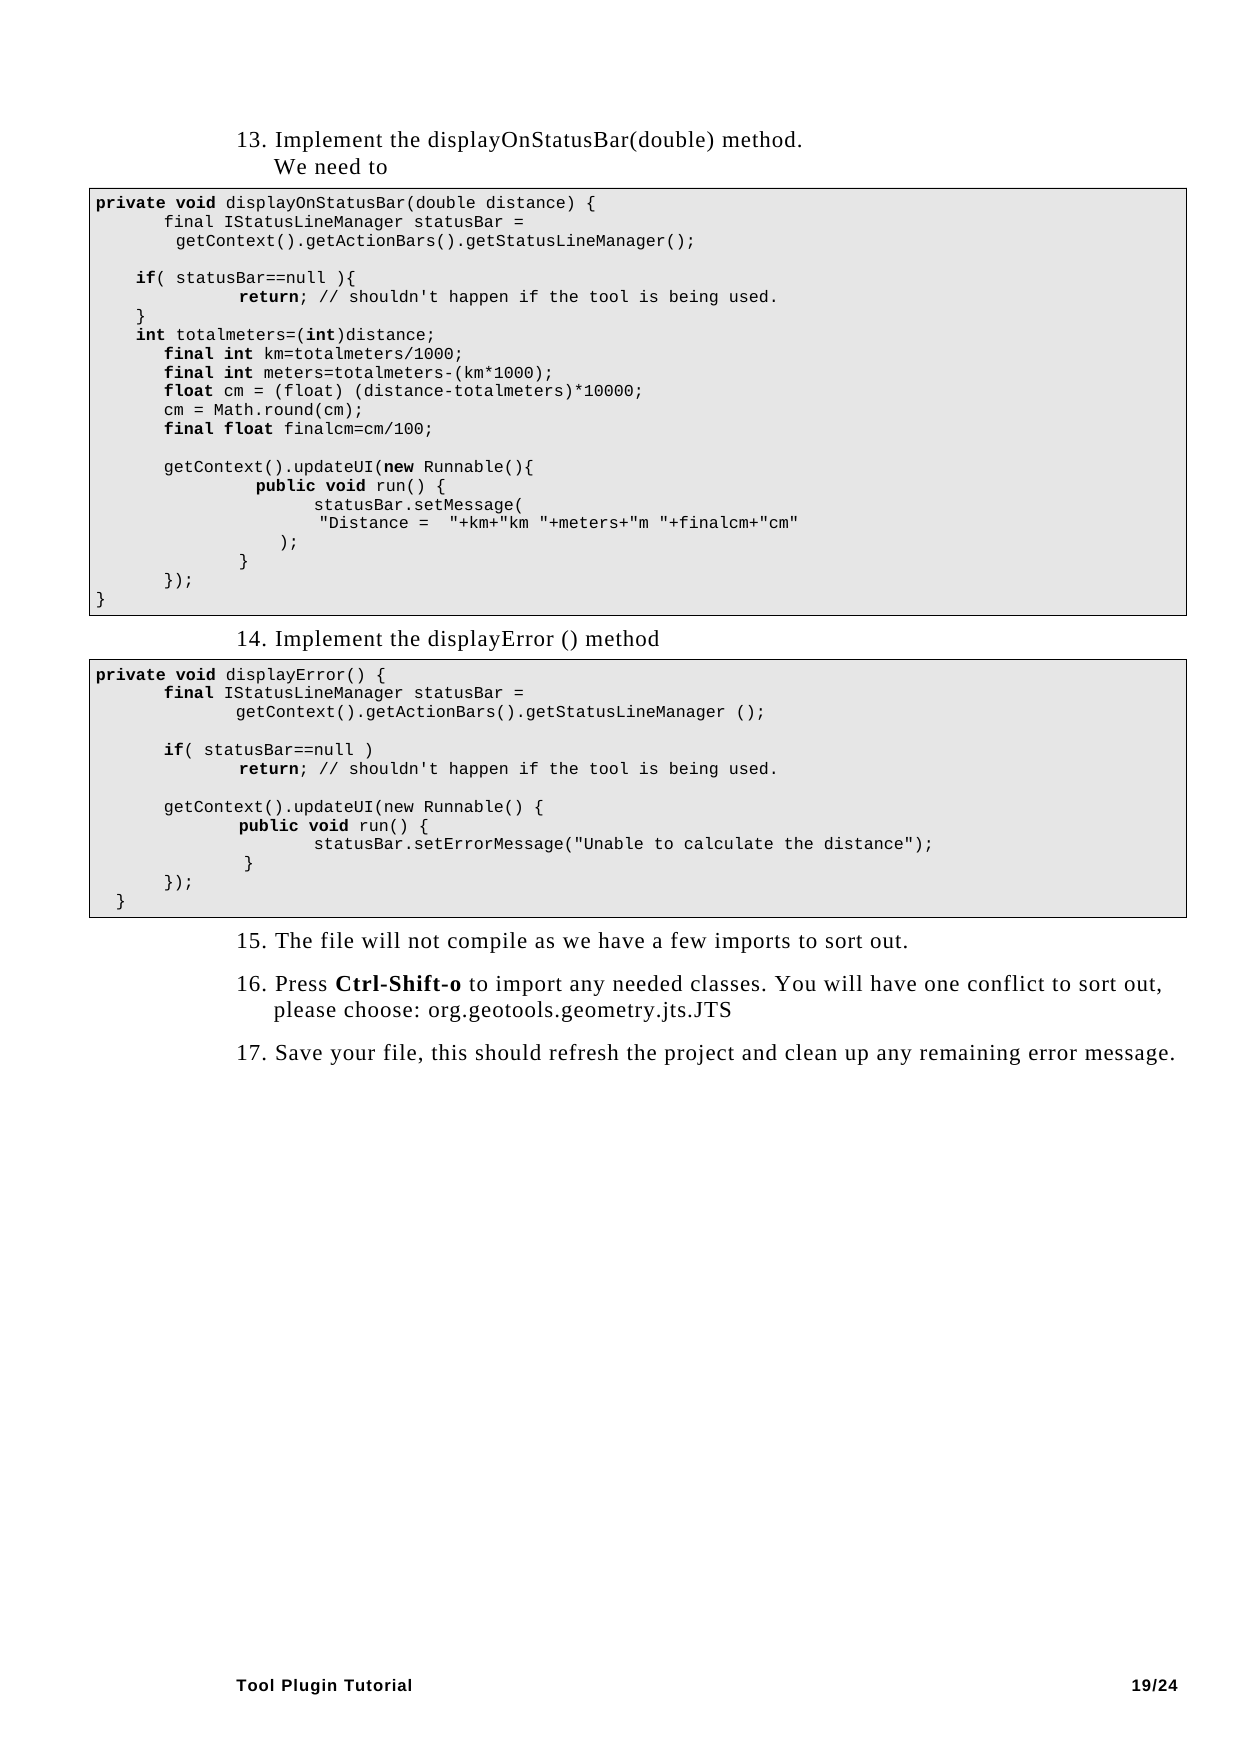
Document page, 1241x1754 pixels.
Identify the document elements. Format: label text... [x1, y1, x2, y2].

text float cm = (float) (distance-totalmeters)*10000; [90, 376, 1186, 395]
text "Distance = "+km+"km "+meters+"m "+finalcm+"cm" [90, 508, 1186, 527]
text statusBar.setMessage( [90, 489, 1186, 508]
text } [90, 848, 1186, 867]
text public void run() { [90, 470, 1186, 489]
text return; // shouldn't happen if the tool is being used. [90, 282, 1186, 301]
text final int km=totalmeters/1000; [90, 338, 1186, 357]
text getContext().getActionBars().getStatusLineManager (); [90, 697, 1186, 716]
list Save your file, this should refresh the project and clean up any remaining error message. [236, 1039, 1181, 1065]
text final IStatusLineManager statusBar = [90, 678, 1186, 697]
text cm = Math.round(cm); [90, 395, 1186, 414]
text } [90, 886, 1186, 917]
text return; // shouldn't happen if the tool is being used. [90, 753, 1186, 772]
text final int meters=totalmeters-(km*1000); [90, 357, 1186, 376]
list Implement the displayError () method [236, 624, 1181, 651]
text getContext().getActionBars().getStatusLineManager(); [90, 225, 1186, 244]
text }); [90, 867, 1186, 886]
text if( statusBar==null ) [90, 735, 1186, 753]
text getContext().updateUI(new Runnable() { [90, 791, 1186, 810]
text private void displayOnStatusBar(double distance) { [90, 189, 1186, 206]
text final IStatusLineManager statusBar = [90, 206, 1186, 225]
list Implement the displayOnStatusBar(double) method. We need to [236, 126, 1181, 179]
text ); [90, 527, 1186, 546]
text statusBar.setErrorMessage("Unable to calculate the distance"); [90, 829, 1186, 848]
text final float finalcm=cm/100; [90, 414, 1186, 433]
text private void displayError() { [90, 660, 1186, 678]
text } [90, 583, 1186, 615]
list Press Ctrl-Shift-o to import any needed classes. You will have one conflict to sort out, please choose: org.geotools.geometry.jts.JTS [236, 970, 1181, 1022]
text public void run() { [90, 810, 1186, 829]
text if( statusBar==null ){ [90, 263, 1186, 282]
list The file will not compile as we have a few imports to sort out. [236, 927, 1181, 953]
text } [90, 301, 1186, 319]
text getContext().updateUI(new Runnable(){ [90, 451, 1186, 470]
text }); [90, 564, 1186, 583]
text int totalmeters=(int)distance; [90, 319, 1186, 338]
text } [90, 546, 1186, 564]
